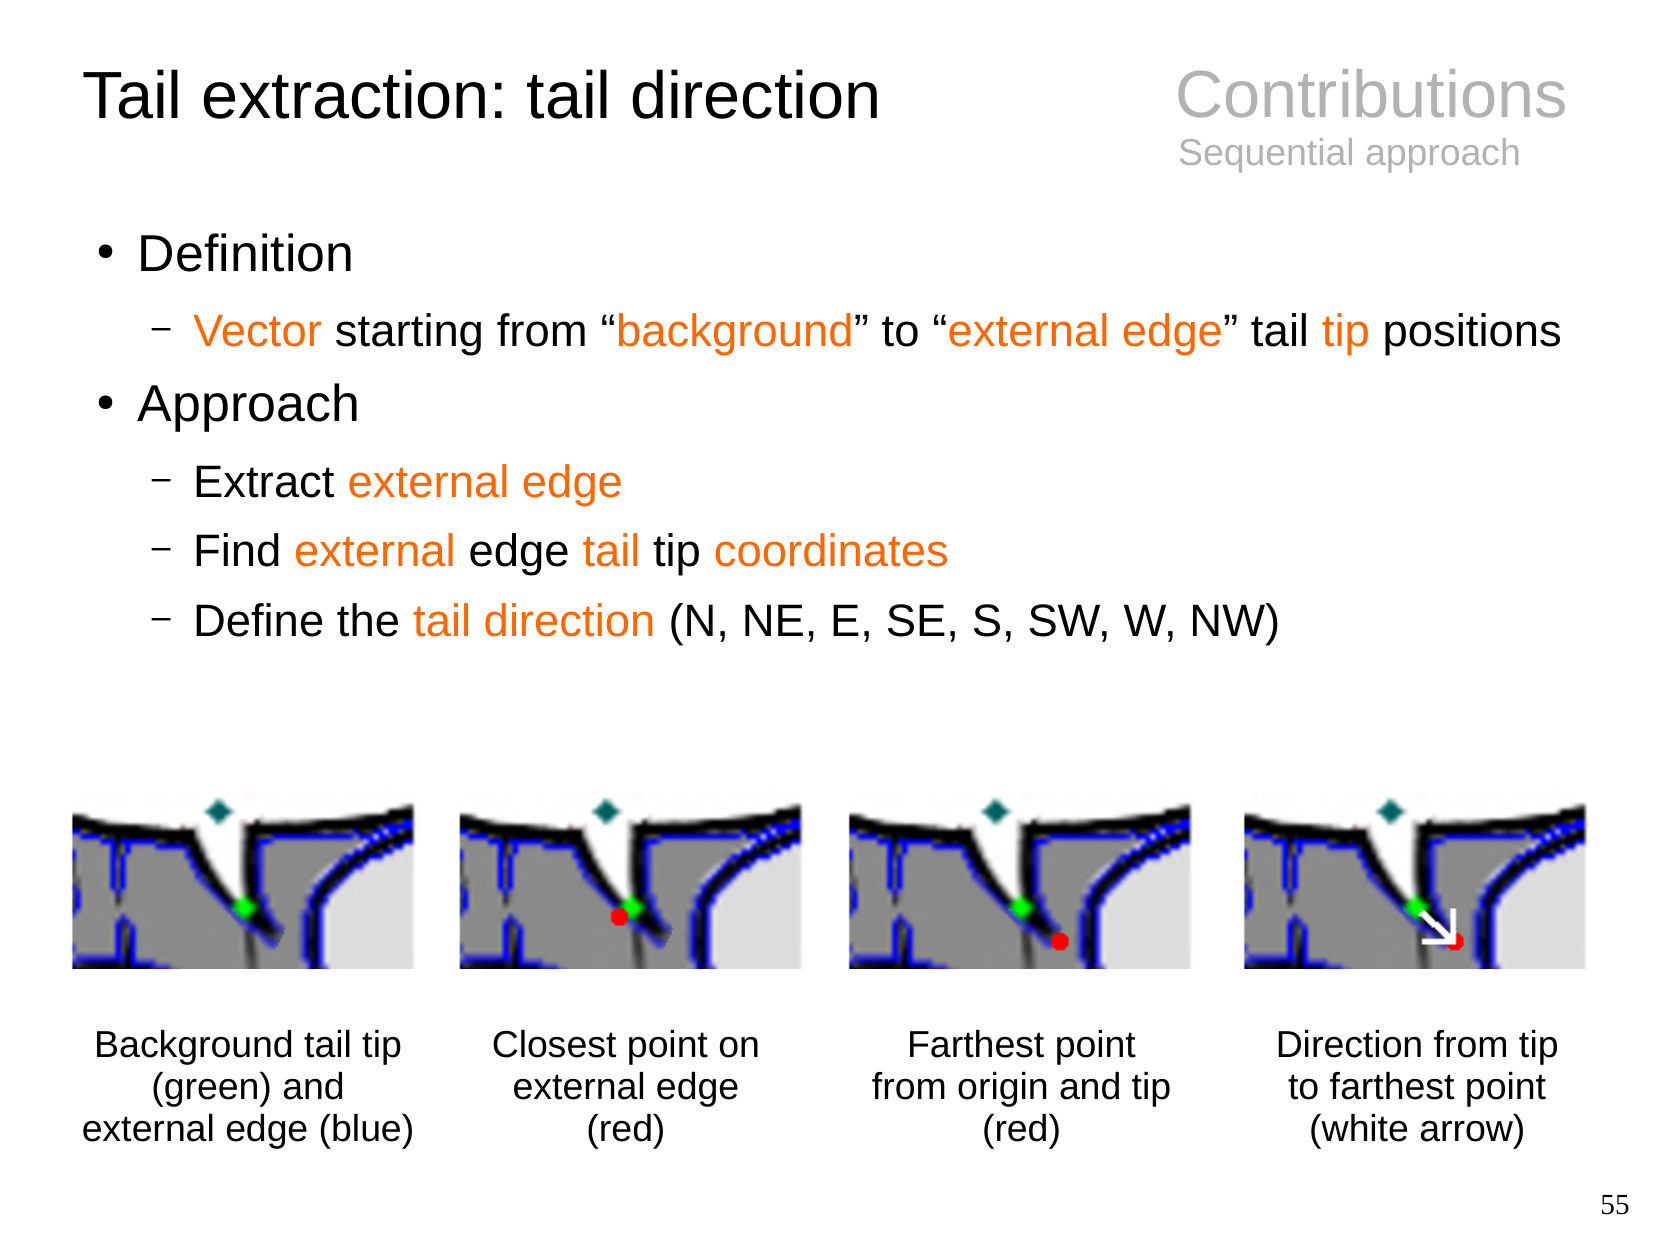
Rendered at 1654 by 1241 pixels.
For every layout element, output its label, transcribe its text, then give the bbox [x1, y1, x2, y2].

text_box Closest point on external edge (red) [466, 1015, 786, 1157]
picture [52, 791, 1602, 969]
text_box Background tail tip (green) and external edge (blue) [64, 1015, 432, 1157]
title Tail extraction: tail direction [82, 49, 1571, 142]
text_box Direction from tip to farthest point (white arrow) [1246, 1015, 1589, 1157]
list Definition Vector starting from “background” to “external edge” tail tip positions Approach Extract external edge Find external edge tail tip coordinates Define the tail direction (N, NE, E, SE, S, SW, W, NW) [82, 224, 1571, 686]
text_box Farthest point from origin and tip (red) [850, 1015, 1193, 1157]
